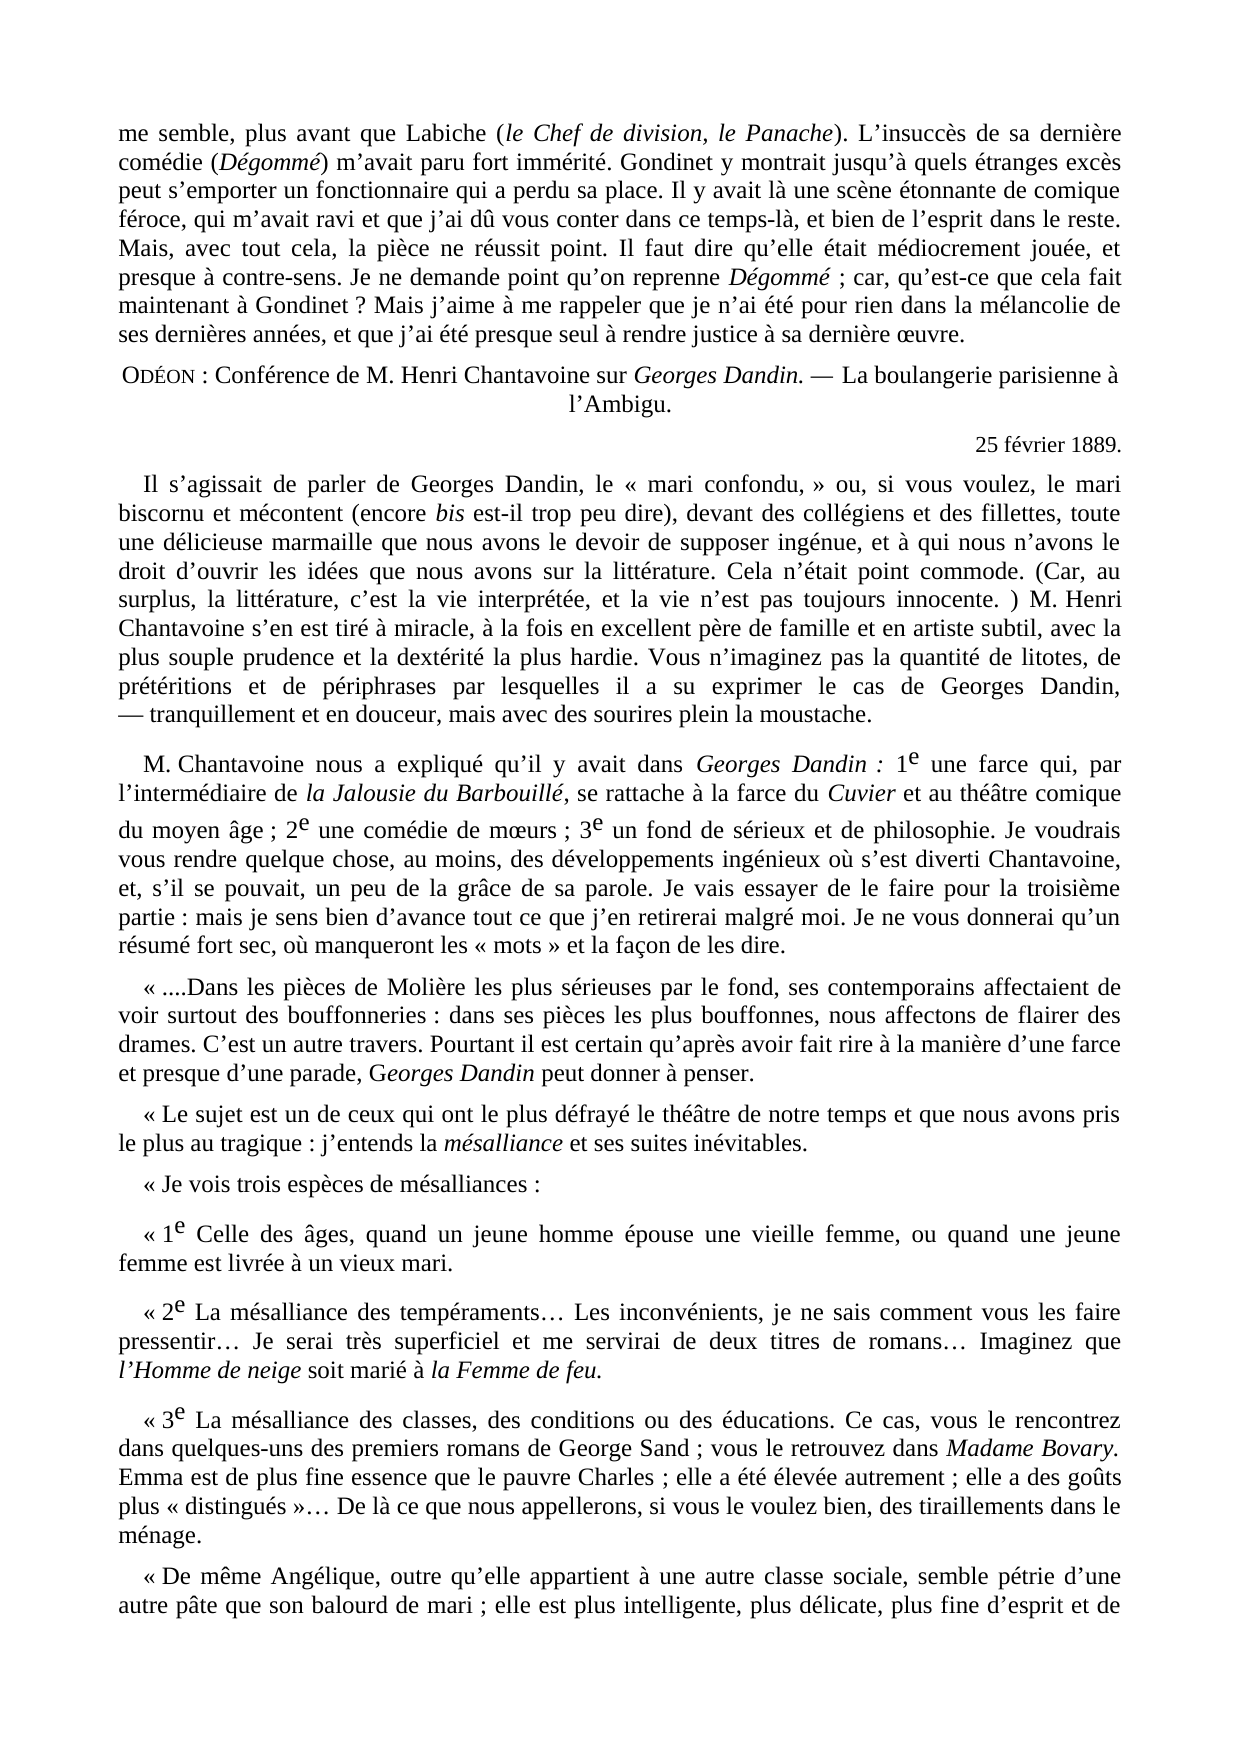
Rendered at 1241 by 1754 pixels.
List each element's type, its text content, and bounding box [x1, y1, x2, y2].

text « 1e Celle des âges, quand un jeune homme épouse une vieille femme, ou quand une jeune femme est livrée à un vieux mari. [118, 1210, 1122, 1276]
text « Le sujet est un de ceux qui ont le plus défrayé le théâtre de notre temps et que nous avons pris le plus au tragique : j’entends la mésalliance et ses suites inévitables. [118, 1099, 1122, 1157]
text « Je vois trois espèces de mésalliances : [118, 1169, 1122, 1198]
text Il s’agissait de parler de Georges Dandin, le « mari confondu, » ou, si vous voulez, le mari biscornu et mécontent (encore bis est-il trop peu dire), devant des collégiens et des fillettes, toute une délicieuse marmaille que nous avons le devoir de supposer ingénue, et à qui nous n’avons le droit d’ouvrir les idées que nous avons sur la littérature. Cela n’était point commode. (Car, au surplus, la littérature, c’est la vie interprétée, et la vie n’est pas toujours innocente. ) M. Henri Chantavoine s’en est tiré à miracle, à la fois en excellent père de famille et en artiste subtil, avec la plus souple prudence et la dextérité la plus hardie. Vous n’imaginez pas la quantité de litotes, de prétéritions et de périphrases par lesquelles il a su exprimer le cas de Georges Dandin, — tranquillement et en douceur, mais avec des sourires plein la moustache. [118, 469, 1122, 728]
text « ....Dans les pièces de Molière les plus sérieuses par le fond, ses contemporains affectaient de voir surtout des bouffonneries : dans ses pièces les plus bouffonnes, nous affectons de flairer des drames. C’est un autre travers. Pourtant il est certain qu’après avoir fait rire à la manière d’une farce et presque d’une parade, Georges Dandin peut donner à penser. [118, 972, 1122, 1087]
text « 2e La mésalliance des tempéraments… Les inconvénients, je ne sais comment vous les faire pressentir… Je serai très superficiel et me servirai de deux titres de romans… Imaginez que l’Homme de neige soit marié à la Femme de feu. [118, 1289, 1122, 1384]
text « 3e La mésalliance des classes, des conditions ou des éducations. Ce cas, vous le rencontrez dans quelques-uns des premiers romans de George Sand ; vous le retrouvez dans Madame Bovary. Emma est de plus fine essence que le pauvre Charles ; elle a été élevée autrement ; elle a des goûts plus « distingués »… De là ce que nous appellerons, si vous le voulez bien, des tiraillements dans le ménage. [118, 1396, 1122, 1548]
text 25 février 1889. [118, 431, 1122, 457]
text « De même Angélique, outre qu’elle appartient à une autre classe sociale, semble pétrie d’une autre pâte que son balourd de mari ; elle est plus intelligente, plus délicate, plus fine d’esprit et de [118, 1561, 1122, 1618]
text me semble, plus avant que Labiche (le Chef de division, le Panache). L’insuccès de sa dernière comédie (Dégommé) m’avait paru fort immérité. Gondinet y montrait jusqu’à quels étranges excès peut s’emporter un fonctionnaire qui a perdu sa place. Il y avait là une scène étonnante de comique féroce, qui m’avait ravi et que j’ai dû vous conter dans ce temps-là, et bien de l’esprit dans le reste. Mais, avec tout cela, la pièce ne réussit point. Il faut dire qu’elle était médiocrement jouée, et presque à contre-sens. Je ne demande point qu’on reprenne Dégommé ; car, qu’est-ce que cela fait maintenant à Gondinet ? Mais j’aime à me rappeler que je n’ai été pour rien dans la mélancolie de ses dernières années, et que j’ai été presque seul à rendre justice à sa dernière œuvre. [118, 118, 1122, 348]
text M. Chantavoine nous a expliqué qu’il y avait dans Georges Dandin : 1e une farce qui, par l’intermédiaire de la Jalousie du Barbouillé, se rattache à la farce du Cuvier et au théâtre comique du moyen âge ; 2e une comédie de mœurs ; 3e un fond de sérieux et de philosophie. Je voudrais vous rendre quelque chose, au moins, des développements ingénieux où s’est diverti Chantavoine, et, s’il se pouvait, un peu de la grâce de sa parole. Je vais essayer de le faire pour la troisième partie : mais je sens bien d’avance tout ce que j’en retirerai malgré moi. Je ne vous donnerai qu’un résumé fort sec, où manqueront les « mots » et la façon de les dire. [118, 741, 1122, 959]
subtitle Odéon : Conférence de M. Henri Chantavoine sur Georges Dandin. — La boulangerie parisienne à l’Ambigu. [118, 361, 1122, 418]
